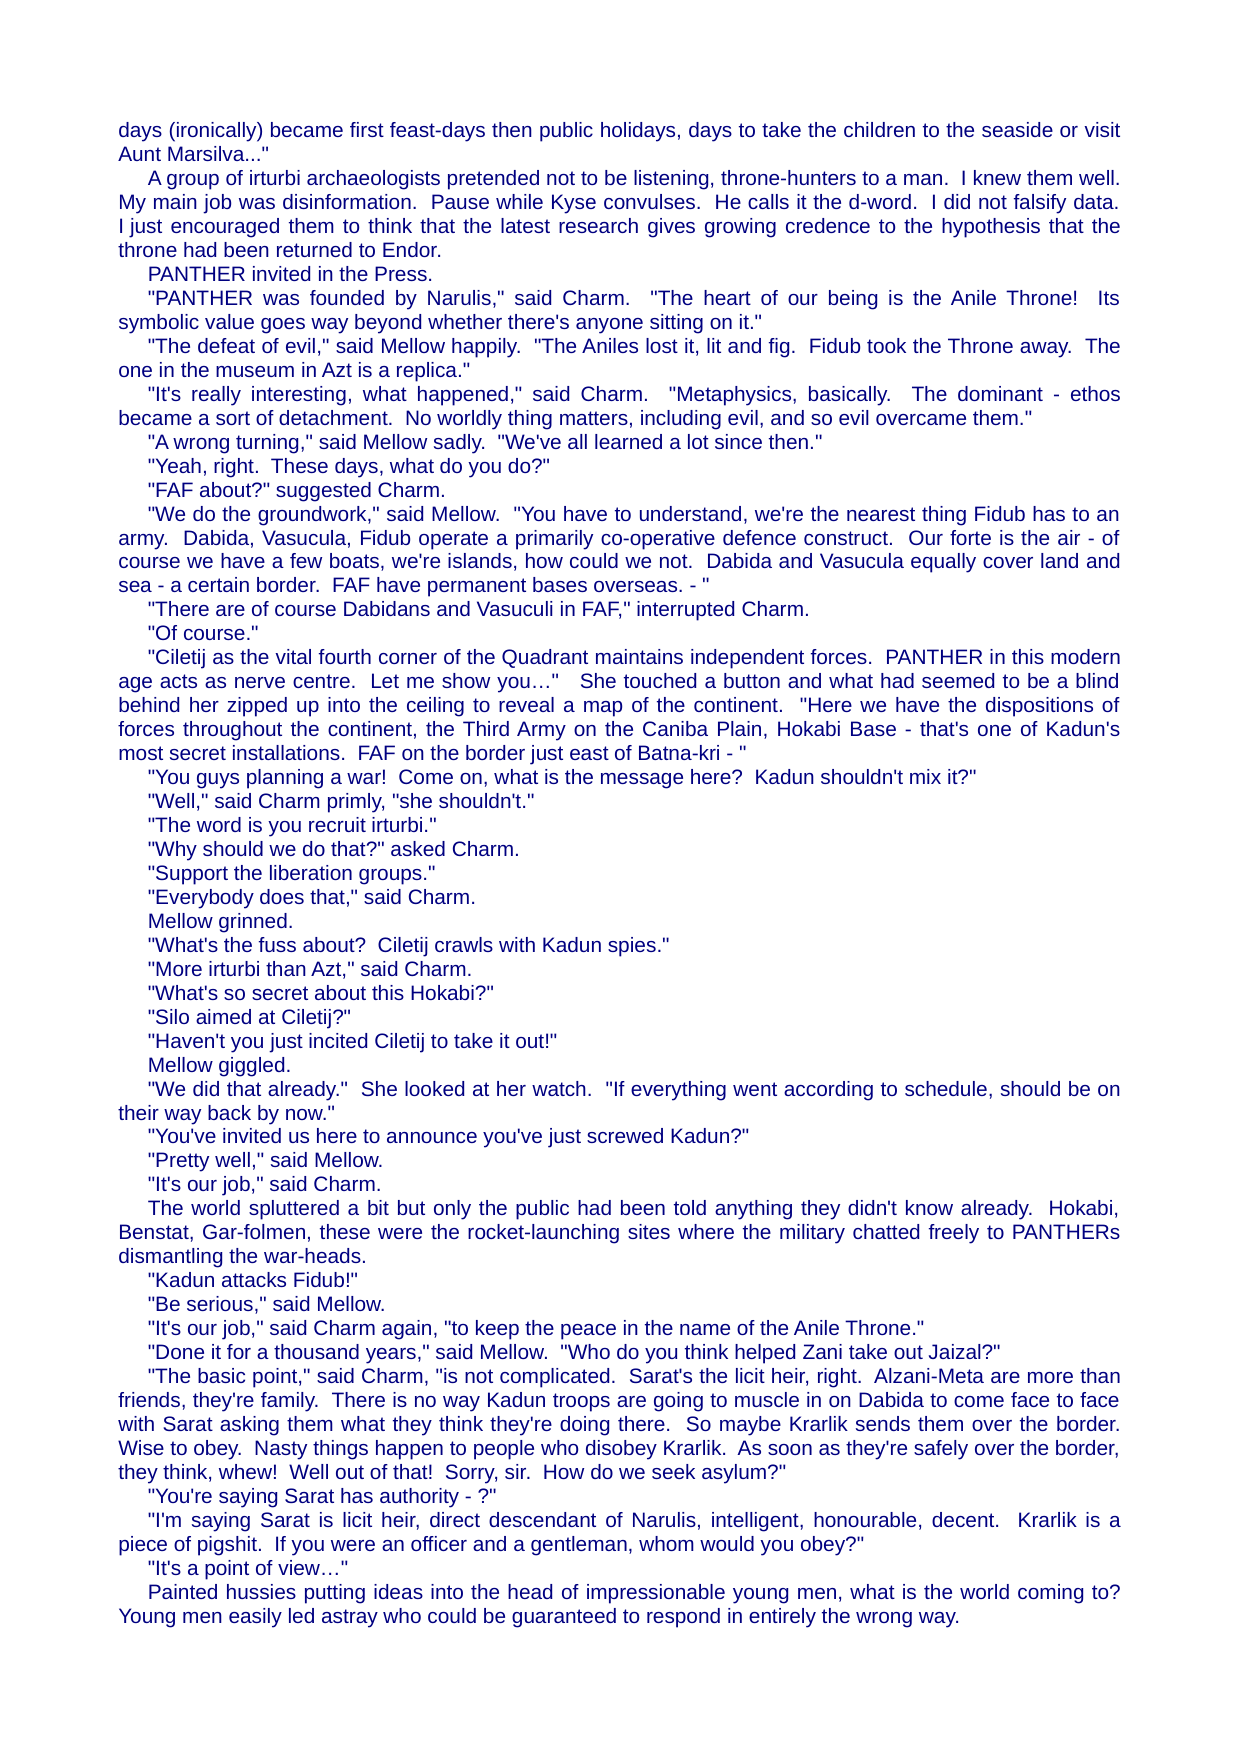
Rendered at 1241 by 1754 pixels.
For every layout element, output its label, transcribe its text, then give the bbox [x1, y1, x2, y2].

text "Be serious," said Mellow. [118, 1292, 1122, 1316]
text "Of course." [118, 621, 1122, 645]
text PANTHER invited in the Press. [118, 262, 1122, 286]
text "Well," said Charm primly, "she shouldn't." [118, 789, 1122, 813]
text "More irturbi than Azt," said Charm. [118, 957, 1122, 981]
text "You guys planning a war! Come on, what is the message here? Kadun shouldn't mix it?" [118, 765, 1122, 789]
text "What's so secret about this Hokabi?" [118, 981, 1122, 1004]
text "FAF about?" suggested Charm. [118, 477, 1122, 501]
text "Done it for a thousand years," said Mellow. "Who do you think helped Zani take out Jaizal?" [118, 1340, 1122, 1364]
text "You've invited us here to announce you've just screwed Kadun?" [118, 1124, 1122, 1148]
text "We did that already." She looked at her watch. "If everything went according to schedule, should be on their way back by now." [118, 1076, 1122, 1124]
text Mellow giggled. [118, 1052, 1122, 1076]
text "Kadun attacks Fidub!" [118, 1268, 1122, 1292]
text "The word is you recruit irturbi." [118, 813, 1122, 837]
text Mellow grinned. [118, 909, 1122, 933]
text The world spluttered a bit but only the public had been told anything they didn't know already. Hokabi, Benstat, Gar-folmen, these were the rocket-launching sites where the military chatted freely to PANTHERs dismantling the war-heads. [118, 1196, 1122, 1268]
text "There are of course Dabidans and Vasuculi in FAF," interrupted Charm. [118, 597, 1122, 621]
text "Pretty well," said Mellow. [118, 1148, 1122, 1172]
text "Ciletij as the vital fourth corner of the Quadrant maintains independent forces. PANTHER in this modern age acts as nerve centre. Let me show you…" She touched a button and what had seemed to be a blind behind her zipped up into the ceiling to reveal a map of the continent. "Here we have the dispositions of forces throughout the continent, the Third Army on the Caniba Plain, Hokabi Base - that's one of Kadun's most secret installations. FAF on the border just east of Batna-kri - " [118, 645, 1122, 765]
text "What's the fuss about? Ciletij crawls with Kadun spies." [118, 933, 1122, 957]
text "We do the groundwork," said Mellow. "You have to understand, we're the nearest thing Fidub has to an army. Dabida, Vasucula, Fidub operate a primarily co-operative defence construct. Our forte is the air - of course we have a few boats, we're islands, how could we not. Dabida and Vasucula equally cover land and sea - a certain border. FAF have permanent bases overseas. - " [118, 501, 1122, 597]
text "I'm saying Sarat is licit heir, direct descendant of Narulis, intelligent, honourable, decent. Krarlik is a piece of pigshit. If you were an officer and a gentleman, whom would you obey?" [118, 1508, 1122, 1556]
text "Why should we do that?" asked Charm. [118, 837, 1122, 861]
text "Silo aimed at Ciletij?" [118, 1004, 1122, 1028]
text "It's our job," said Charm again, "to keep the peace in the name of the Anile Throne." [118, 1316, 1122, 1340]
text "Haven't you just incited Ciletij to take it out!" [118, 1028, 1122, 1052]
text days (ironically) became first feast-days then public holidays, days to take the children to the seaside or visit Aunt Marsilva..." [118, 118, 1122, 166]
text "PANTHER was founded by Narulis," said Charm. "The heart of our being is the Anile Throne! Its symbolic value goes way beyond whether there's anyone sitting on it." [118, 286, 1122, 334]
text "It's really interesting, what happened," said Charm. "Metaphysics, basically. The dominant - ethos became a sort of detachment. No worldly thing matters, including evil, and so evil overcame them." [118, 382, 1122, 429]
text A group of irturbi archaeologists pretended not to be listening, throne-hunters to a man. I knew them well. My main job was disinformation. Pause while Kyse convulses. He calls it the d-word. I did not falsify data. I just encouraged them to think that the latest research gives growing credence to the hypothesis that the throne had been returned to Endor. [118, 166, 1122, 262]
text "It's our job," said Charm. [118, 1172, 1122, 1196]
text "A wrong turning," said Mellow sadly. "We've all learned a lot since then." [118, 429, 1122, 453]
text "You're saying Sarat has authority - ?" [118, 1484, 1122, 1508]
text "Support the liberation groups." [118, 861, 1122, 885]
text "The basic point," said Charm, "is not complicated. Sarat's the licit heir, right. Alzani-Meta are more than friends, they're family. There is no way Kadun troops are going to muscle in on Dabida to come face to face with Sarat asking them what they think they're doing there. So maybe Krarlik sends them over the border. Wise to obey. Nasty things happen to people who disobey Krarlik. As soon as they're safely over the border, they think, whew! Well out of that! Sorry, sir. How do we seek asylum?" [118, 1364, 1122, 1484]
text "Everybody does that," said Charm. [118, 885, 1122, 909]
text "The defeat of evil," said Mellow happily. "The Aniles lost it, lit and fig. Fidub took the Throne away. The one in the museum in Azt is a replica." [118, 334, 1122, 382]
text "Yeah, right. These days, what do you do?" [118, 453, 1122, 477]
text "It's a point of view…" [118, 1556, 1122, 1579]
text Painted hussies putting ideas into the head of impressionable young men, what is the world coming to? Young men easily led astray who could be guaranteed to respond in entirely the wrong way. [118, 1579, 1122, 1627]
